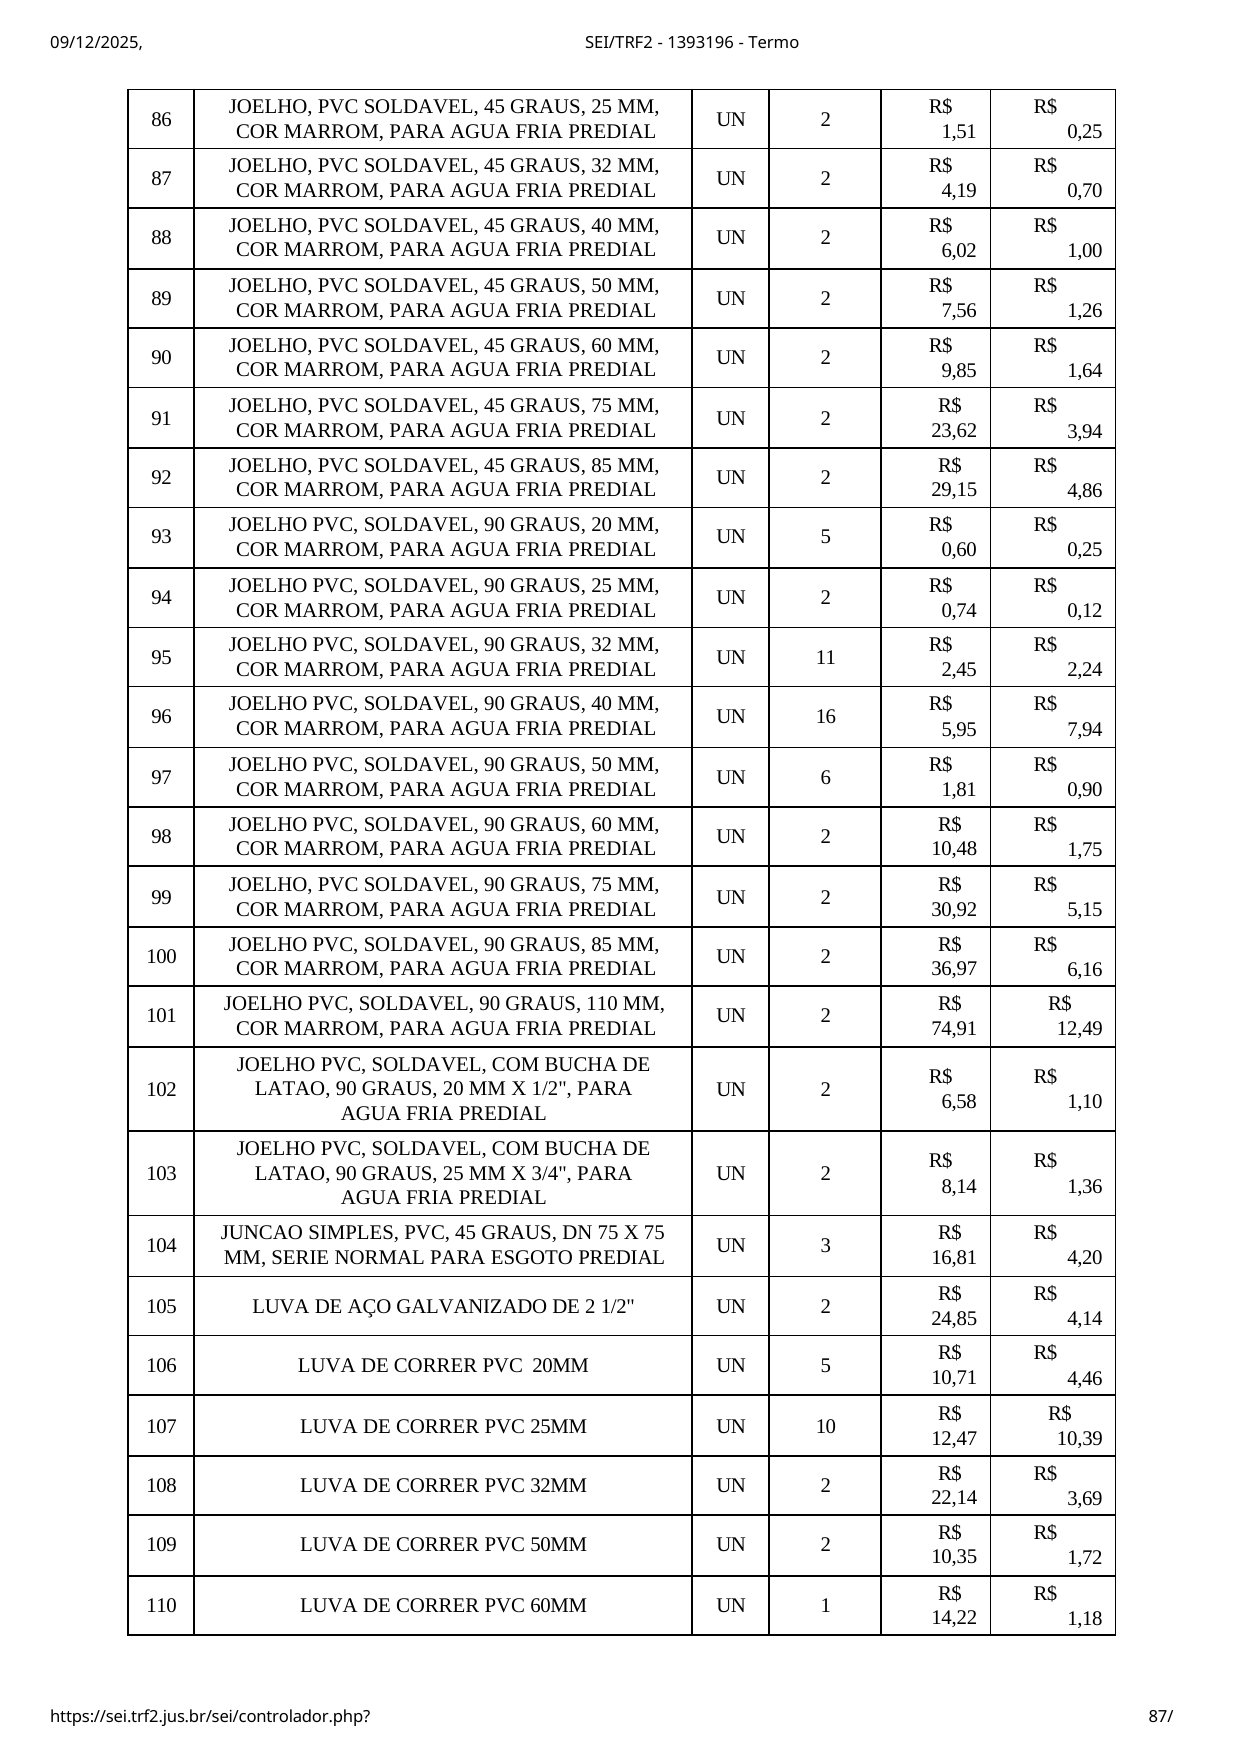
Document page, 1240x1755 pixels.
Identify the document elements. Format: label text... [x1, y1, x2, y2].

table_cell 99 [129, 867, 193, 926]
table_cell R$ 74,91 [882, 987, 990, 1046]
table_cell 5 [770, 1336, 880, 1394]
table_cell JOELHO, PVC SOLDAVEL, 45 GRAUS, 75 MM, COR MARROM, PARA AGUA FRIA PREDIAL [195, 388, 691, 447]
table_cell R$ 1,81 [882, 748, 990, 806]
table_cell R$ 16,81 [882, 1216, 990, 1276]
table_cell UN [693, 508, 768, 567]
table_cell R$ 4,86 [991, 449, 1115, 506]
table_cell 2 [770, 1277, 880, 1335]
table_cell UN [693, 329, 768, 386]
table_cell LUVA DE CORRER PVC 25MM [195, 1396, 691, 1455]
table_header R$ 1,51 [882, 90, 990, 148]
table_cell R$ 23,62 [882, 388, 990, 447]
table_cell JOELHO PVC, SOLDAVEL, 90 GRAUS, 40 MM, COR MARROM, PARA AGUA FRIA PREDIAL [195, 687, 691, 747]
table_cell LUVA DE CORRER PVC 20MM [195, 1336, 691, 1394]
table_cell JOELHO, PVC SOLDAVEL, 45 GRAUS, 60 MM, COR MARROM, PARA AGUA FRIA PREDIAL [195, 329, 691, 386]
table_cell 88 [129, 209, 193, 268]
table_cell UN [693, 1048, 768, 1130]
table_cell JOELHO PVC, SOLDAVEL, 90 GRAUS, 20 MM, COR MARROM, PARA AGUA FRIA PREDIAL [195, 508, 691, 567]
table_cell R$ 1,64 [991, 329, 1115, 386]
table_cell 2 [770, 1516, 880, 1575]
table_cell UN [693, 928, 768, 985]
table_cell JOELHO PVC, SOLDAVEL, 90 GRAUS, 50 MM, COR MARROM, PARA AGUA FRIA PREDIAL [195, 748, 691, 806]
table_cell 2 [770, 270, 880, 327]
table_cell R$ 5,95 [882, 687, 990, 747]
table_cell 2 [770, 1048, 880, 1130]
table_cell 90 [129, 329, 193, 386]
table_cell R$ 0,60 [882, 508, 990, 567]
table_header UN [693, 90, 768, 148]
table_cell 108 [129, 1457, 193, 1514]
table_cell 2 [770, 1132, 880, 1215]
table_cell 87 [129, 149, 193, 207]
table_cell UN [693, 270, 768, 327]
table_cell 6 [770, 748, 880, 806]
table_cell JOELHO PVC, SOLDAVEL, 90 GRAUS, 25 MM, COR MARROM, PARA AGUA FRIA PREDIAL [195, 569, 691, 627]
table_cell UN [693, 748, 768, 806]
table_cell UN [693, 149, 768, 207]
table_cell 93 [129, 508, 193, 567]
table_cell JUNCAO SIMPLES, PVC, 45 GRAUS, DN 75 X 75 MM, SERIE NORMAL PARA ESGOTO PREDIAL [195, 1216, 691, 1276]
table_cell 2 [770, 987, 880, 1046]
table_cell R$ 12,49 [991, 987, 1115, 1046]
table_cell 11 [770, 628, 880, 686]
table_cell LUVA DE CORRER PVC 50MM [195, 1516, 691, 1575]
table_cell R$ 3,69 [991, 1457, 1115, 1514]
table_cell 10 [770, 1396, 880, 1455]
table_cell 109 [129, 1516, 193, 1575]
table_cell JOELHO, PVC SOLDAVEL, 45 GRAUS, 32 MM, COR MARROM, PARA AGUA FRIA PREDIAL [195, 149, 691, 207]
table_cell 16 [770, 687, 880, 747]
table_cell R$ 7,56 [882, 270, 990, 327]
table_cell LUVA DE CORRER PVC 32MM [195, 1457, 691, 1514]
table_cell JOELHO PVC, SOLDAVEL, 90 GRAUS, 60 MM, COR MARROM, PARA AGUA FRIA PREDIAL [195, 808, 691, 865]
table_cell R$ 0,74 [882, 569, 990, 627]
table_cell 3 [770, 1216, 880, 1276]
table_cell JOELHO, PVC SOLDAVEL, 90 GRAUS, 75 MM, COR MARROM, PARA AGUA FRIA PREDIAL [195, 867, 691, 926]
table_header 2 [770, 90, 880, 148]
table_cell 2 [770, 149, 880, 207]
table_cell LUVA DE AÇO GALVANIZADO DE 2 1/2" [195, 1277, 691, 1335]
table_cell UN [693, 1336, 768, 1394]
table_cell R$ 12,47 [882, 1396, 990, 1455]
table_cell R$ 1,36 [991, 1132, 1115, 1215]
table_cell R$ 4,20 [991, 1216, 1115, 1276]
table_cell R$ 4,46 [991, 1336, 1115, 1394]
table_cell R$ 9,85 [882, 329, 990, 386]
table_cell R$ 3,94 [991, 388, 1115, 447]
table_cell JOELHO PVC, SOLDAVEL, COM BUCHA DE LATAO, 90 GRAUS, 25 MM X 3/4", PARA AGUA FRIA PREDIAL [195, 1132, 691, 1215]
table_cell UN [693, 1457, 768, 1514]
table_cell UN [693, 569, 768, 627]
table_cell UN [693, 1396, 768, 1455]
table_cell UN [693, 449, 768, 506]
table_cell R$ 7,94 [991, 687, 1115, 747]
table_cell R$ 6,16 [991, 928, 1115, 985]
table_cell UN [693, 628, 768, 686]
table_cell 110 [129, 1577, 193, 1634]
table_cell JOELHO PVC, SOLDAVEL, 90 GRAUS, 85 MM, COR MARROM, PARA AGUA FRIA PREDIAL [195, 928, 691, 985]
table_cell 2 [770, 808, 880, 865]
table_header R$ 0,25 [991, 90, 1115, 148]
table_cell 96 [129, 687, 193, 747]
table_cell R$ 24,85 [882, 1277, 990, 1335]
table_cell R$ 0,70 [991, 149, 1115, 207]
table_cell 103 [129, 1132, 193, 1215]
table_cell R$ 14,22 [882, 1577, 990, 1634]
table_cell 2 [770, 1457, 880, 1514]
table_cell UN [693, 867, 768, 926]
table_cell UN [693, 1516, 768, 1575]
table_cell 1 [770, 1577, 880, 1634]
table_cell 102 [129, 1048, 193, 1130]
table_cell R$ 29,15 [882, 449, 990, 506]
table_cell 104 [129, 1216, 193, 1276]
table_cell R$ 10,35 [882, 1516, 990, 1575]
table_cell R$ 6,58 [882, 1048, 990, 1130]
table_cell R$ 5,15 [991, 867, 1115, 926]
table_cell 105 [129, 1277, 193, 1335]
table_cell R$ 2,45 [882, 628, 990, 686]
table_cell JOELHO PVC, SOLDAVEL, 90 GRAUS, 32 MM, COR MARROM, PARA AGUA FRIA PREDIAL [195, 628, 691, 686]
table_cell 2 [770, 209, 880, 268]
table_cell R$ 1,26 [991, 270, 1115, 327]
table_cell R$ 36,97 [882, 928, 990, 985]
table_cell R$ 30,92 [882, 867, 990, 926]
table_cell 97 [129, 748, 193, 806]
table_cell 2 [770, 329, 880, 386]
table_cell 2 [770, 449, 880, 506]
table_cell R$ 0,25 [991, 508, 1115, 567]
table_header JOELHO, PVC SOLDAVEL, 45 GRAUS, 25 MM, COR MARROM, PARA AGUA FRIA PREDIAL [195, 90, 691, 148]
table_cell R$ 6,02 [882, 209, 990, 268]
table_cell 106 [129, 1336, 193, 1394]
table_cell JOELHO PVC, SOLDAVEL, 90 GRAUS, 110 MM, COR MARROM, PARA AGUA FRIA PREDIAL [195, 987, 691, 1046]
table_cell JOELHO, PVC SOLDAVEL, 45 GRAUS, 40 MM, COR MARROM, PARA AGUA FRIA PREDIAL [195, 209, 691, 268]
table_cell 92 [129, 449, 193, 506]
table_cell R$ 0,12 [991, 569, 1115, 627]
table_cell R$ 4,14 [991, 1277, 1115, 1335]
table_cell R$ 0,90 [991, 748, 1115, 806]
table_cell 89 [129, 270, 193, 327]
table_cell 5 [770, 508, 880, 567]
table_cell 98 [129, 808, 193, 865]
table_cell R$ 10,48 [882, 808, 990, 865]
table_cell UN [693, 808, 768, 865]
table_cell R$ 2,24 [991, 628, 1115, 686]
table_cell R$ 8,14 [882, 1132, 990, 1215]
table_cell UN [693, 1277, 768, 1335]
table_cell 100 [129, 928, 193, 985]
table_cell 95 [129, 628, 193, 686]
table_header 86 [129, 90, 193, 148]
table_cell JOELHO PVC, SOLDAVEL, COM BUCHA DE LATAO, 90 GRAUS, 20 MM X 1/2", PARA AGUA FRIA PREDIAL [195, 1048, 691, 1130]
table_cell 91 [129, 388, 193, 447]
table_cell UN [693, 1577, 768, 1634]
table_cell UN [693, 388, 768, 447]
table_cell 2 [770, 569, 880, 627]
table_cell UN [693, 1132, 768, 1215]
table_cell 94 [129, 569, 193, 627]
table_cell 2 [770, 867, 880, 926]
table_cell 2 [770, 928, 880, 985]
table_cell R$ 1,10 [991, 1048, 1115, 1130]
table_cell R$ 1,72 [991, 1516, 1115, 1575]
table_cell R$ 4,19 [882, 149, 990, 207]
table_cell LUVA DE CORRER PVC 60MM [195, 1577, 691, 1634]
table_cell JOELHO, PVC SOLDAVEL, 45 GRAUS, 85 MM, COR MARROM, PARA AGUA FRIA PREDIAL [195, 449, 691, 506]
table_cell R$ 1,75 [991, 808, 1115, 865]
table_cell UN [693, 209, 768, 268]
table_cell 101 [129, 987, 193, 1046]
table_cell R$ 22,14 [882, 1457, 990, 1514]
table_cell 2 [770, 388, 880, 447]
table_cell R$ 10,39 [991, 1396, 1115, 1455]
table_cell UN [693, 687, 768, 747]
table_cell JOELHO, PVC SOLDAVEL, 45 GRAUS, 50 MM, COR MARROM, PARA AGUA FRIA PREDIAL [195, 270, 691, 327]
table_cell 107 [129, 1396, 193, 1455]
table_cell R$ 1,00 [991, 209, 1115, 268]
table_cell R$ 10,71 [882, 1336, 990, 1394]
table_cell UN [693, 1216, 768, 1276]
table_cell UN [693, 987, 768, 1046]
table_cell R$ 1,18 [991, 1577, 1115, 1634]
